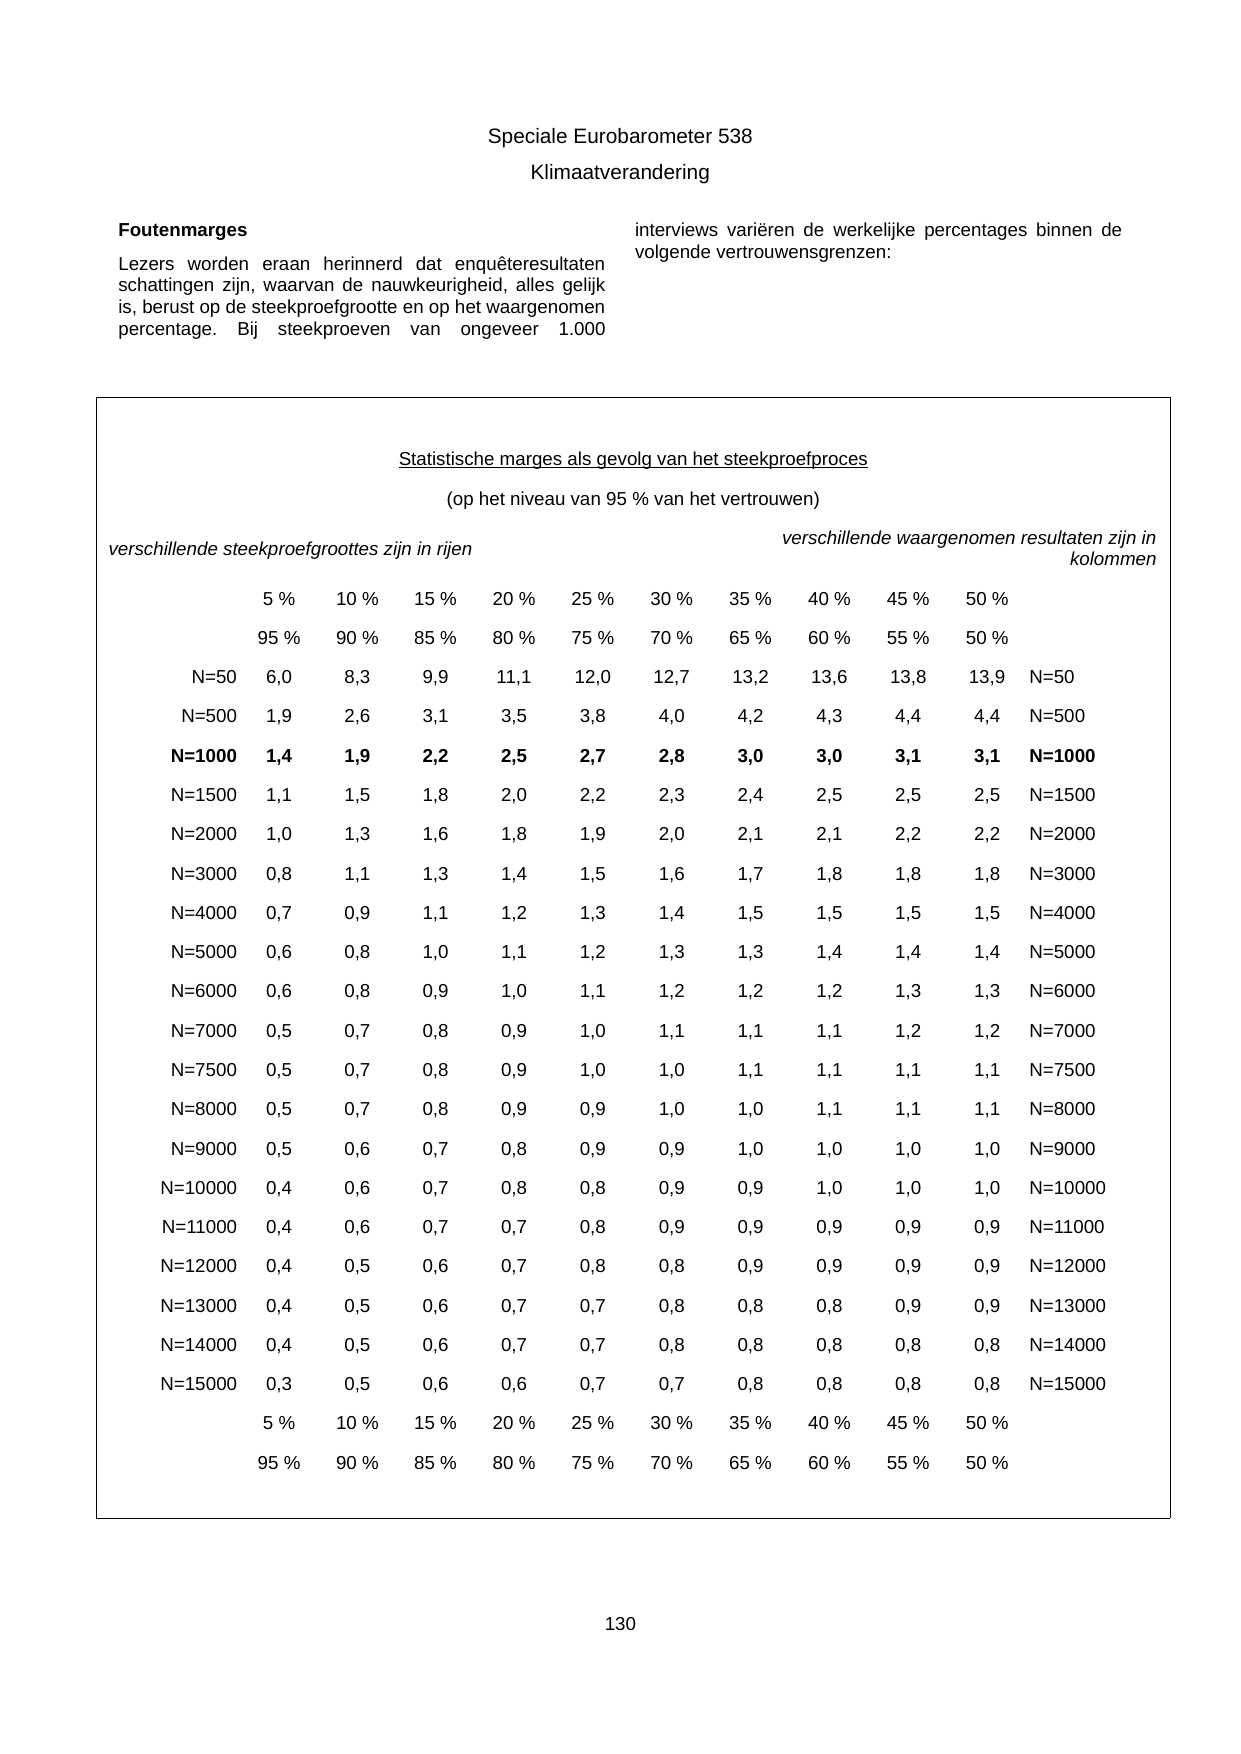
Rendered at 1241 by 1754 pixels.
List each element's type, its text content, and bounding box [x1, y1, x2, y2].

table_cell 1,0 [711, 1129, 790, 1168]
table_cell 0,8 [948, 1325, 1026, 1364]
table_cell 1,5 [869, 893, 947, 932]
table_cell 1,0 [553, 1011, 632, 1050]
table_cell 2,2 [553, 775, 632, 814]
table_cell N=10000 [105, 1168, 240, 1207]
table_cell 1,1 [318, 854, 396, 893]
table_cell 25 % [553, 579, 632, 618]
table_cell verschillende waargenomen resultaten zijn in kolommen [711, 518, 1161, 579]
table_cell [105, 1443, 240, 1482]
table_cell 1,3 [553, 893, 632, 932]
table_cell 1,3 [948, 971, 1026, 1011]
table_cell 80 % [474, 1443, 553, 1482]
text Lezers worden eraan herinnerd dat enquêteresultaten schattingen zijn, waarvan de nauwkeurigheid, alles gelijk is, berust op de steekproefgrootte en op het waargenomen percentage. Bij steekproeven van ongeveer 1.000 [118, 253, 605, 339]
table_cell 1,5 [790, 893, 868, 932]
table_cell N=500 [1026, 696, 1161, 736]
text Foutenmarges [118, 219, 605, 241]
table_cell N=50 [105, 657, 240, 696]
table_cell 13,2 [711, 657, 790, 696]
table_cell 0,9 [474, 1089, 553, 1128]
table_cell 1,5 [553, 854, 632, 893]
table_cell 1,8 [948, 854, 1026, 893]
table_cell 1,1 [790, 1050, 868, 1089]
table_cell 0,9 [869, 1207, 947, 1246]
table_cell 0,8 [474, 1129, 553, 1168]
table_cell 50 % [948, 618, 1026, 657]
table_cell 0,8 [553, 1246, 632, 1286]
table_cell 0,7 [553, 1364, 632, 1403]
table_cell 1,3 [632, 932, 711, 971]
table_cell 0,6 [474, 1364, 553, 1403]
table_cell 50 % [948, 579, 1026, 618]
table_cell 1,0 [632, 1050, 711, 1089]
table_cell 0,7 [396, 1207, 474, 1246]
table_cell 75 % [553, 1443, 632, 1482]
table_cell verschillende steekproefgroottes zijn in rijen [105, 518, 553, 579]
table_cell 1,2 [790, 971, 868, 1011]
table_cell 5 % [240, 579, 318, 618]
table_cell 0,7 [553, 1325, 632, 1364]
table_cell 45 % [869, 579, 947, 618]
table_cell 30 % [632, 579, 711, 618]
table_cell 20 % [474, 1403, 553, 1443]
table_cell 0,5 [318, 1364, 396, 1403]
table_cell 40 % [790, 1403, 868, 1443]
table_cell 0,6 [318, 1129, 396, 1168]
table_cell N=7000 [105, 1011, 240, 1050]
table_cell N=10000 [1026, 1168, 1161, 1207]
table_cell N=1500 [1026, 775, 1161, 814]
table_cell N=3000 [105, 854, 240, 893]
table_cell 1,0 [948, 1168, 1026, 1207]
table_cell 0,7 [553, 1286, 632, 1325]
table_cell 1,0 [553, 1050, 632, 1089]
table_cell 0,8 [711, 1286, 790, 1325]
table_cell 4,4 [869, 696, 947, 736]
table_cell 2,2 [948, 814, 1026, 853]
table_cell 0,9 [790, 1246, 868, 1286]
table_cell N=1500 [105, 775, 240, 814]
table_cell 3,5 [474, 696, 553, 736]
table_cell 0,7 [318, 1050, 396, 1089]
table_cell 2,2 [396, 736, 474, 775]
table_cell 1,0 [790, 1168, 868, 1207]
table_cell 1,1 [948, 1089, 1026, 1128]
table_cell [105, 618, 240, 657]
table_cell N=2000 [1026, 814, 1161, 853]
table_cell 8,3 [318, 657, 396, 696]
table_cell 20 % [474, 579, 553, 618]
table_cell 65 % [711, 618, 790, 657]
table_cell 0,4 [240, 1325, 318, 1364]
table_cell 0,9 [632, 1168, 711, 1207]
table_cell 4,3 [790, 696, 868, 736]
table_cell 1,0 [790, 1129, 868, 1168]
table_cell 0,5 [240, 1089, 318, 1128]
table_cell 2,1 [711, 814, 790, 853]
table_cell 0,3 [240, 1364, 318, 1403]
table_cell 0,8 [396, 1050, 474, 1089]
table_cell N=14000 [105, 1325, 240, 1364]
table_cell 55 % [869, 1443, 947, 1482]
table_cell N=11000 [1026, 1207, 1161, 1246]
table_cell 0,8 [318, 971, 396, 1011]
table_cell 3,8 [553, 696, 632, 736]
table_cell 1,1 [474, 932, 553, 971]
table_cell 1,1 [711, 1050, 790, 1089]
table_cell N=8000 [1026, 1089, 1161, 1128]
table_cell 1,8 [474, 814, 553, 853]
table_cell 1,2 [553, 932, 632, 971]
table_cell 4,4 [948, 696, 1026, 736]
table_cell N=4000 [105, 893, 240, 932]
table_cell N=15000 [1026, 1364, 1161, 1403]
table_cell N=5000 [1026, 932, 1161, 971]
table_cell 1,1 [553, 971, 632, 1011]
table_cell 0,5 [240, 1011, 318, 1050]
table_cell 0,4 [240, 1246, 318, 1286]
table_cell 70 % [632, 618, 711, 657]
table_cell N=7500 [105, 1050, 240, 1089]
table_cell 10 % [318, 579, 396, 618]
table_cell [1026, 1443, 1161, 1482]
table_cell 0,8 [553, 1207, 632, 1246]
table_cell 0,9 [790, 1207, 868, 1246]
table_cell 0,7 [318, 1011, 396, 1050]
table_cell 45 % [869, 1403, 947, 1443]
table_cell 2,6 [318, 696, 396, 736]
table_cell 0,9 [318, 893, 396, 932]
text [97, 398, 1170, 1518]
table_cell N=5000 [105, 932, 240, 971]
table_cell 0,8 [318, 932, 396, 971]
table_cell 2,8 [632, 736, 711, 775]
table_cell 6,0 [240, 657, 318, 696]
table_cell N=6000 [1026, 971, 1161, 1011]
table_cell 30 % [632, 1403, 711, 1443]
table_cell 0,4 [240, 1207, 318, 1246]
table_cell 0,7 [474, 1286, 553, 1325]
table_cell 12,7 [632, 657, 711, 696]
table_cell 1,8 [396, 775, 474, 814]
table_cell 80 % [474, 618, 553, 657]
table_cell 1,1 [790, 1011, 868, 1050]
table_cell 1,1 [632, 1011, 711, 1050]
table_cell 60 % [790, 618, 868, 657]
table_cell 0,7 [474, 1246, 553, 1286]
table_cell 1,0 [948, 1129, 1026, 1168]
table_cell 2,7 [553, 736, 632, 775]
table_cell N=9000 [105, 1129, 240, 1168]
table_cell 0,8 [474, 1168, 553, 1207]
table_cell 0,6 [240, 971, 318, 1011]
table_cell 2,3 [632, 775, 711, 814]
table_cell N=6000 [105, 971, 240, 1011]
table_cell N=1000 [105, 736, 240, 775]
table_cell N=12000 [105, 1246, 240, 1286]
table_cell 0,6 [396, 1286, 474, 1325]
table_cell 0,9 [711, 1207, 790, 1246]
table_cell 0,8 [869, 1364, 947, 1403]
table_cell 1,0 [632, 1089, 711, 1128]
table_cell N=12000 [1026, 1246, 1161, 1286]
table_cell 0,9 [632, 1129, 711, 1168]
table_cell 1,4 [632, 893, 711, 932]
table_cell 0,7 [632, 1364, 711, 1403]
table_cell N=3000 [1026, 854, 1161, 893]
table_cell 1,4 [948, 932, 1026, 971]
table_cell 0,9 [869, 1246, 947, 1286]
table_cell 65 % [711, 1443, 790, 1482]
table_cell 1,7 [711, 854, 790, 893]
table_cell 1,1 [711, 1011, 790, 1050]
table_cell 2,5 [948, 775, 1026, 814]
table_cell [1026, 1403, 1161, 1443]
table_cell 1,4 [240, 736, 318, 775]
table_cell 0,6 [396, 1246, 474, 1286]
table_cell 0,7 [396, 1168, 474, 1207]
table_cell 1,1 [948, 1050, 1026, 1089]
table_cell 1,6 [632, 854, 711, 893]
table_cell 0,5 [318, 1286, 396, 1325]
table_cell 0,9 [711, 1168, 790, 1207]
table_cell 2,5 [869, 775, 947, 814]
table_cell 2,5 [790, 775, 868, 814]
table_cell 0,8 [240, 854, 318, 893]
table_cell N=7500 [1026, 1050, 1161, 1089]
table_cell 2,4 [711, 775, 790, 814]
table_cell 75 % [553, 618, 632, 657]
table_cell N=1000 [1026, 736, 1161, 775]
table_cell 12,0 [553, 657, 632, 696]
table_cell 1,9 [318, 736, 396, 775]
table_cell 1,0 [869, 1168, 947, 1207]
table_cell 9,9 [396, 657, 474, 696]
table_cell 2,0 [474, 775, 553, 814]
table_cell 1,2 [711, 971, 790, 1011]
table_cell 95 % [240, 1443, 318, 1482]
table_cell 0,8 [396, 1089, 474, 1128]
table_cell 1,1 [869, 1050, 947, 1089]
table_cell 90 % [318, 618, 396, 657]
table_cell 0,9 [869, 1286, 947, 1325]
table_cell 1,5 [948, 893, 1026, 932]
table_cell 1,2 [869, 1011, 947, 1050]
table_cell 10 % [318, 1403, 396, 1443]
table_cell 0,7 [474, 1207, 553, 1246]
table_cell 1,3 [711, 932, 790, 971]
table_cell 1,3 [318, 814, 396, 853]
table_cell 0,9 [948, 1246, 1026, 1286]
table_cell 95 % [240, 618, 318, 657]
table_cell 0,4 [240, 1168, 318, 1207]
table_cell 13,9 [948, 657, 1026, 696]
text interviews variëren de werkelijke percentages binnen de volgende vertrouwensgrenzen: [635, 219, 1122, 262]
table_cell 0,5 [240, 1129, 318, 1168]
table_cell [105, 579, 240, 618]
table_cell 1,3 [396, 854, 474, 893]
table_cell [105, 1403, 240, 1443]
table_cell 0,6 [396, 1364, 474, 1403]
table_cell 0,7 [240, 893, 318, 932]
table_cell 55 % [869, 618, 947, 657]
table_cell 0,9 [948, 1207, 1026, 1246]
table_cell 1,5 [711, 893, 790, 932]
table_cell 90 % [318, 1443, 396, 1482]
table_cell N=7000 [1026, 1011, 1161, 1050]
table_cell 0,5 [318, 1325, 396, 1364]
table_cell 0,8 [711, 1364, 790, 1403]
table_cell 1,0 [474, 971, 553, 1011]
table_cell 0,8 [553, 1168, 632, 1207]
table_cell N=11000 [105, 1207, 240, 1246]
table_cell 0,4 [240, 1286, 318, 1325]
table_cell 85 % [396, 1443, 474, 1482]
table_cell 0,5 [240, 1050, 318, 1089]
table_cell 0,8 [869, 1325, 947, 1364]
table_cell [1026, 618, 1161, 657]
table_cell 15 % [396, 1403, 474, 1443]
table_cell 50 % [948, 1403, 1026, 1443]
table_cell 0,9 [553, 1129, 632, 1168]
table_cell 15 % [396, 579, 474, 618]
table_cell 1,1 [790, 1089, 868, 1128]
table_cell [553, 518, 632, 579]
table_cell N=50 [1026, 657, 1161, 696]
table_cell 0,6 [240, 932, 318, 971]
table_cell 1,4 [474, 854, 553, 893]
table_cell 0,9 [632, 1207, 711, 1246]
table_cell 4,0 [632, 696, 711, 736]
table_cell N=15000 [105, 1364, 240, 1403]
table_cell 1,2 [474, 893, 553, 932]
table_cell 4,2 [711, 696, 790, 736]
table_cell N=500 [105, 696, 240, 736]
table_cell 1,6 [396, 814, 474, 853]
table_cell N=9000 [1026, 1129, 1161, 1168]
table_cell 1,1 [240, 775, 318, 814]
table_cell 0,8 [632, 1286, 711, 1325]
table_cell 3,0 [790, 736, 868, 775]
table_cell 1,1 [869, 1089, 947, 1128]
table_cell 0,9 [396, 971, 474, 1011]
table_cell N=4000 [1026, 893, 1161, 932]
table_cell 1,9 [553, 814, 632, 853]
table_cell 60 % [790, 1443, 868, 1482]
table_cell N=14000 [1026, 1325, 1161, 1364]
table_cell 3,1 [396, 696, 474, 736]
table_cell 0,6 [396, 1325, 474, 1364]
table_cell 3,1 [869, 736, 947, 775]
table_cell N=2000 [105, 814, 240, 853]
table_cell 70 % [632, 1443, 711, 1482]
table_cell 0,9 [948, 1286, 1026, 1325]
table_header Statistische marges als gevolg van het steekproefproces [105, 439, 1161, 478]
table_cell 2,5 [474, 736, 553, 775]
table_cell 0,6 [318, 1168, 396, 1207]
table_cell 13,6 [790, 657, 868, 696]
table_cell 0,5 [318, 1246, 396, 1286]
table_cell N=13000 [105, 1286, 240, 1325]
table_cell 11,1 [474, 657, 553, 696]
table_cell 2,2 [869, 814, 947, 853]
table_cell 1,3 [869, 971, 947, 1011]
table_cell 1,8 [790, 854, 868, 893]
table_cell 0,8 [396, 1011, 474, 1050]
table_cell 3,0 [711, 736, 790, 775]
table_cell 1,2 [948, 1011, 1026, 1050]
table_cell 3,1 [948, 736, 1026, 775]
table_cell 0,6 [318, 1207, 396, 1246]
table_cell 40 % [790, 579, 868, 618]
table_cell 1,0 [240, 814, 318, 853]
table_cell 0,8 [632, 1246, 711, 1286]
table_cell 1,0 [869, 1129, 947, 1168]
table_cell 5 % [240, 1403, 318, 1443]
table_cell 0,8 [632, 1325, 711, 1364]
table_cell 1,8 [869, 854, 947, 893]
table_cell 25 % [553, 1403, 632, 1443]
table_cell 50 % [948, 1443, 1026, 1482]
table_cell 1,0 [711, 1089, 790, 1128]
table_cell 85 % [396, 618, 474, 657]
table_cell 1,0 [396, 932, 474, 971]
table_cell 0,9 [474, 1050, 553, 1089]
table_cell [632, 518, 711, 579]
table_cell 0,8 [948, 1364, 1026, 1403]
table_cell 0,9 [474, 1011, 553, 1050]
table_cell 0,8 [790, 1325, 868, 1364]
table_cell 0,9 [711, 1246, 790, 1286]
table_cell 0,7 [318, 1089, 396, 1128]
table_cell N=13000 [1026, 1286, 1161, 1325]
table_cell 1,9 [240, 696, 318, 736]
table_cell N=8000 [105, 1089, 240, 1128]
table_cell [1026, 579, 1161, 618]
table_cell 1,4 [869, 932, 947, 971]
table_cell 35 % [711, 1403, 790, 1443]
table_cell 35 % [711, 579, 790, 618]
table_cell 1,5 [318, 775, 396, 814]
table_cell 1,4 [790, 932, 868, 971]
table_cell (op het niveau van 95 % van het vertrouwen) [105, 479, 1161, 518]
table_cell 2,0 [632, 814, 711, 853]
table_cell 1,1 [396, 893, 474, 932]
table_cell 0,8 [790, 1286, 868, 1325]
table_cell 1,2 [632, 971, 711, 1011]
table_cell 0,7 [396, 1129, 474, 1168]
table_cell 0,9 [553, 1089, 632, 1128]
table_cell 0,8 [790, 1364, 868, 1403]
table_cell 2,1 [790, 814, 868, 853]
table_cell 0,8 [711, 1325, 790, 1364]
table_cell 13,8 [869, 657, 947, 696]
table_cell 0,7 [474, 1325, 553, 1364]
